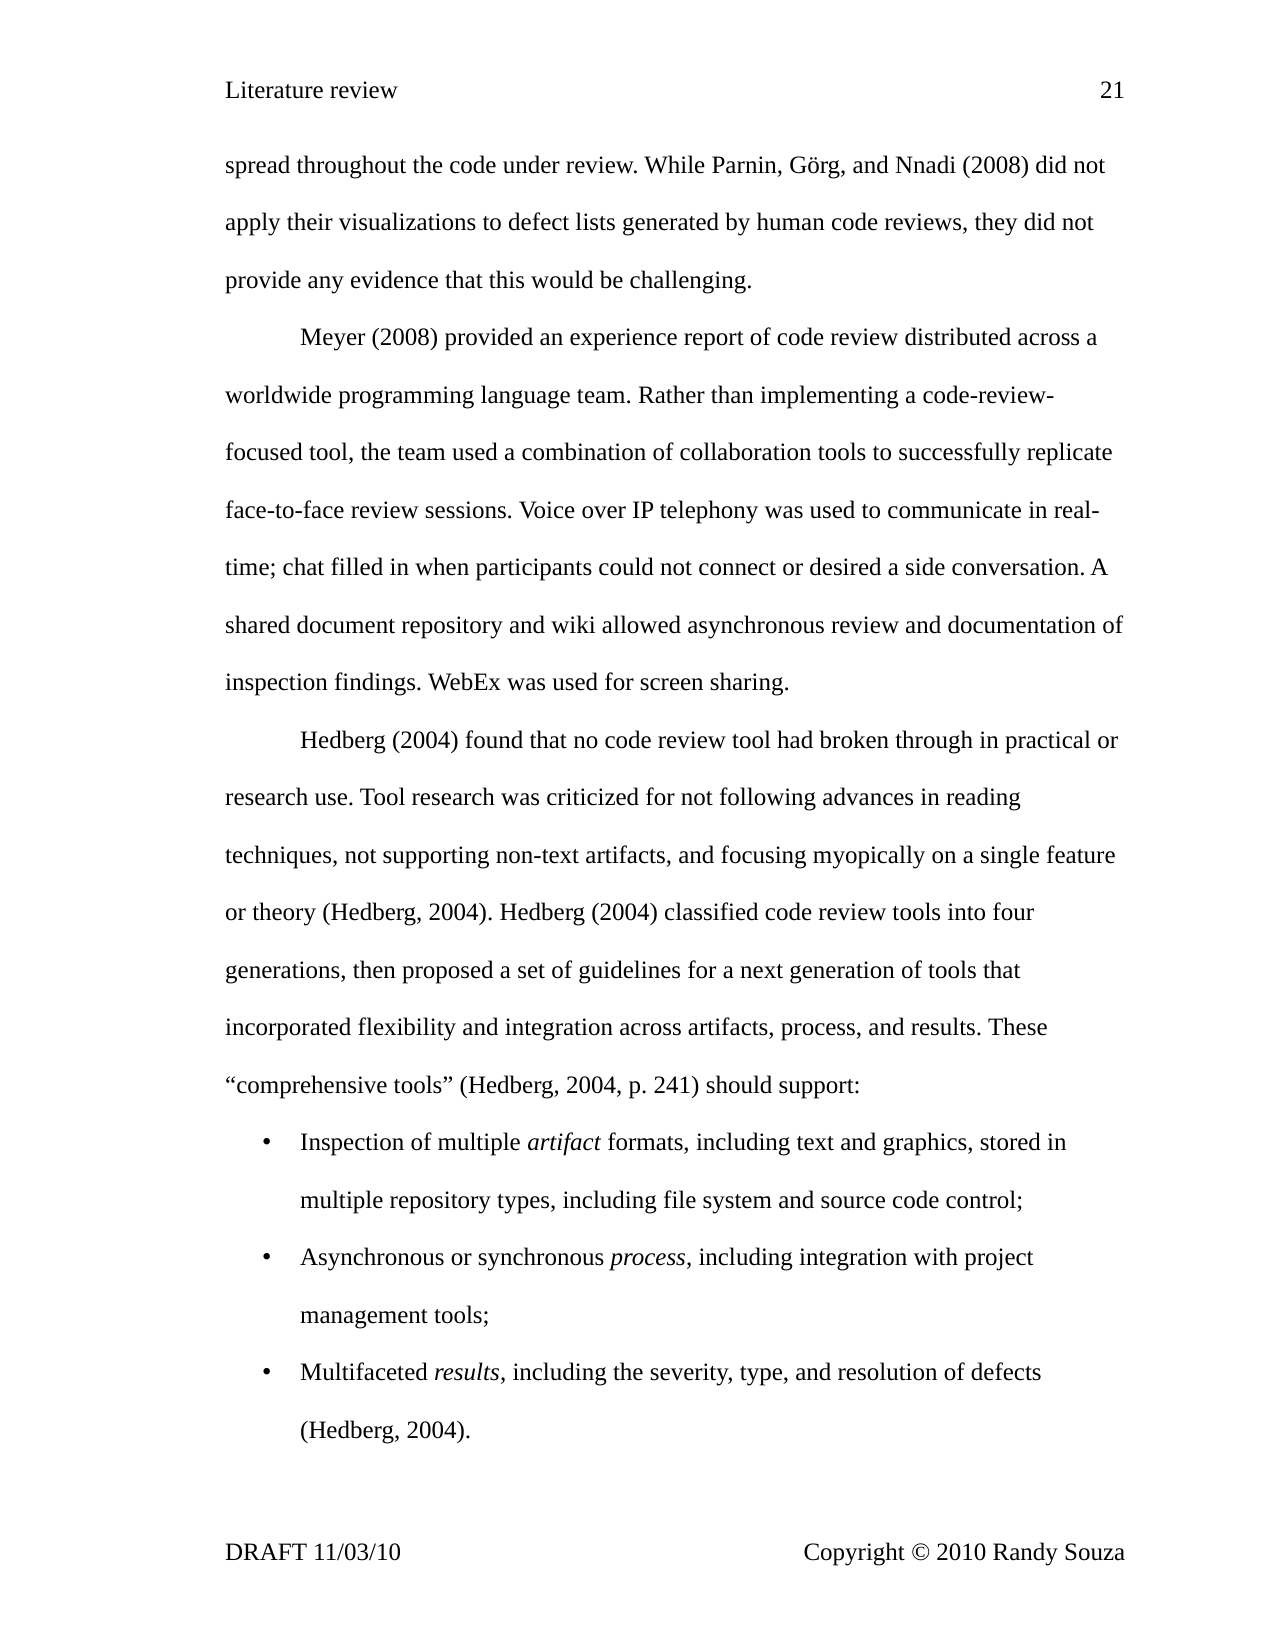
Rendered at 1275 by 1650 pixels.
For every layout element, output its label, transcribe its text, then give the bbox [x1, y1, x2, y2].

list Asynchronous or synchronous process, including integration with project management tools; [262, 1242, 1125, 1329]
text spread throughout the code under review. While Parnin, Görg, and Nnadi (2008) did not apply their visualizations to defect lists generated by human code reviews, they did not provide any evidence that this would be challenging. [225, 150, 1125, 294]
text Hedberg (2004) found that no code review tool had broken through in practical or research use. Tool research was criticized for not following advances in reading techniques, not supporting non-text artifacts, and focusing myopically on a single feature or theory (Hedberg, 2004). Hedberg (2004) classified code review tools into four generations, then proposed a set of guidelines for a next generation of tools that incorporated flexibility and integration across artifacts, process, and results. These “comprehensive tools” (Hedberg, 2004, p. 241) should support: [225, 725, 1125, 1099]
list Multifaceted results, including the severity, type, and resolution of defects (Hedberg, 2004). [262, 1357, 1125, 1444]
text Meyer (2008) provided an experience report of code review distributed across a worldwide programming language team. Rather than implementing a code-review-focused tool, the team used a combination of collaboration tools to successfully replicate face-to-face review sessions. Voice over IP telephony was used to communicate in real-time; chat filled in when participants could not connect or desired a side conversation. A shared document repository and wiki allowed asynchronous review and documentation of inspection findings. WebEx was used for screen sharing. [225, 322, 1125, 696]
list Inspection of multiple artifact formats, including text and graphics, stored in multiple repository types, including file system and source code control; [262, 1127, 1125, 1214]
